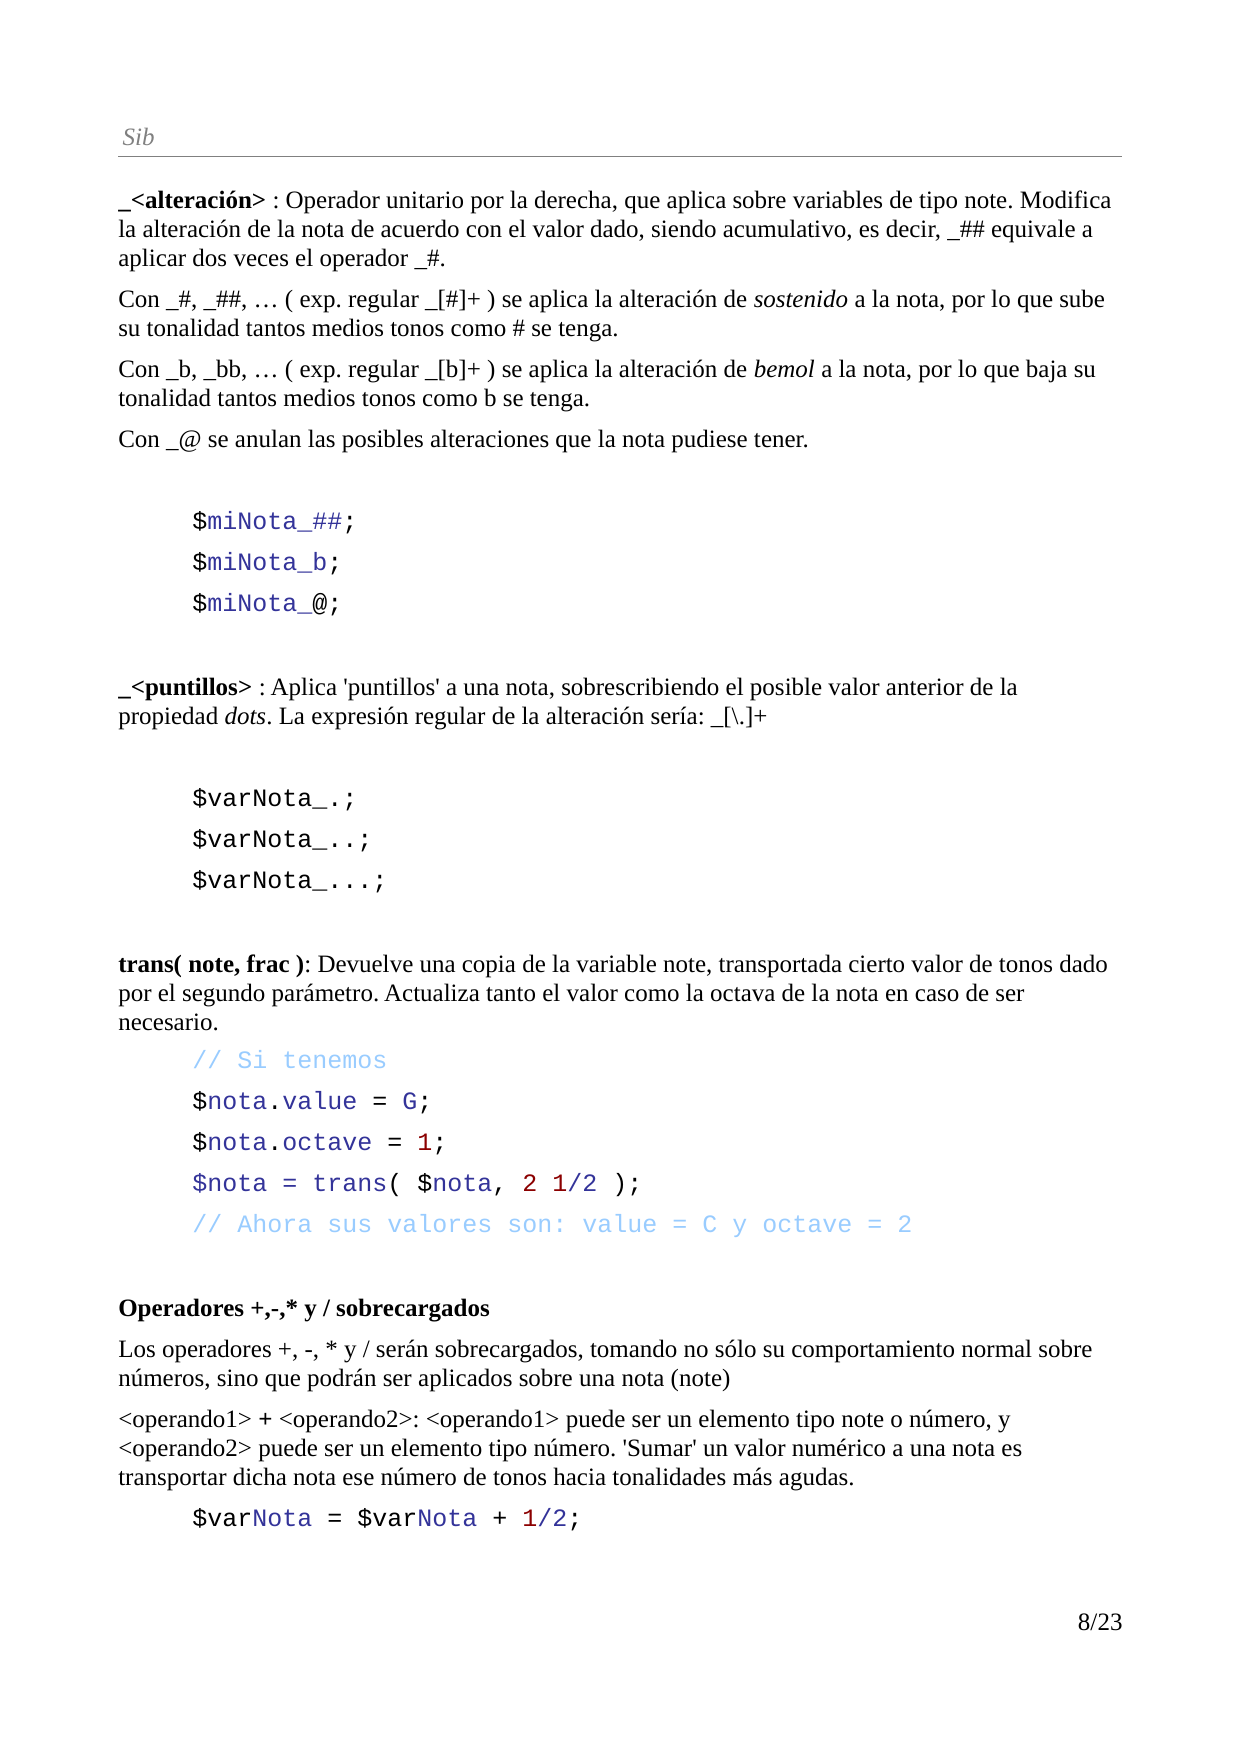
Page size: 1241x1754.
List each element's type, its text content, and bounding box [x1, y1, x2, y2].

text trans( note, frac ): Devuelve una copia de la variable note, transportada cierto valor de tonos dado por el segundo parámetro. Actualiza tanto el valor como la octava de la nota en caso de ser necesario. [118, 949, 1122, 1036]
text $miNota_b; [118, 550, 1122, 578]
text Con _#, _##, … ( exp. regular _[#]+ ) se aplica la alteración de sostenido a la nota, por lo que sube su tonalidad tantos medios tonos como # se tenga. [118, 284, 1122, 341]
text // Si tenemos [118, 1048, 1122, 1076]
text Con _b, _bb, … ( exp. regular _[b]+ ) se aplica la alteración de bemol a la nota, por lo que baja su tonalidad tantos medios tonos como b se tenga. [118, 354, 1122, 411]
text $miNota_@; [118, 591, 1122, 619]
text $varNota_.; [118, 783, 1122, 814]
text $nota.octave = 1; [118, 1130, 1122, 1158]
text <operando1> + <operando2>: <operando1> puede ser un elemento tipo note o número, y <operando2> puede ser un elemento tipo número. 'Sumar' un valor numérico a una nota es transportar dicha nota ese número de tonos hacia tonalidades más agudas. [118, 1404, 1122, 1491]
text $miNota_##; [118, 506, 1122, 537]
text Operadores +,-,* y / sobrecargados [118, 1293, 1122, 1322]
text $nota.value = G; [118, 1089, 1122, 1117]
text // Ahora sus valores son: value = C y octave = 2 [118, 1211, 1122, 1240]
text _<alteración> : Operador unitario por la derecha, que aplica sobre variables de tipo note. Modifica la alteración de la nota de acuerdo con el valor dado, siendo acumulativo, es decir, _## equivale a aplicar dos veces el operador _#. [118, 185, 1122, 271]
text _<puntillos> : Aplica 'puntillos' a una nota, sobrescribiendo el posible valor anterior de la propiedad dots. La expresión regular de la alteración sería: _[\.]+ [118, 672, 1122, 730]
text Los operadores +, -, * y / serán sobrecargados, tomando no sólo su comportamiento normal sobre números, sino que podrán ser aplicados sobre una nota (note) [118, 1334, 1122, 1392]
text Con _@ se anulan las posibles alteraciones que la nota pudiese tener. [118, 424, 1122, 453]
text $varNota_..; [118, 827, 1122, 855]
text $varNota_...; [118, 868, 1122, 896]
text $varNota = $varNota + 1/2; [118, 1503, 1122, 1534]
text $nota = trans( $nota, 2 1/2 ); [118, 1171, 1122, 1199]
